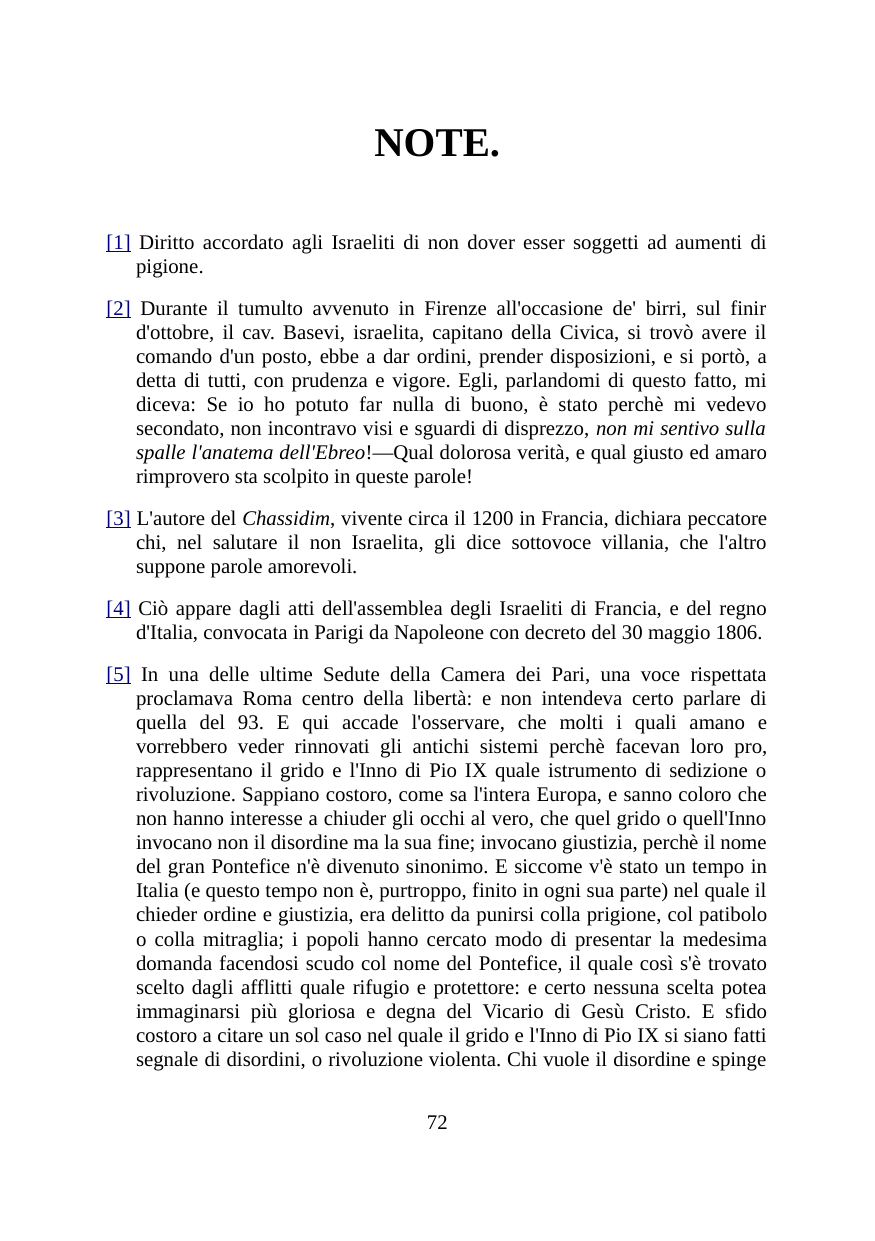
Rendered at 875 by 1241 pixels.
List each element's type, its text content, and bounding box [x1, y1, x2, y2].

subtitle NOTE. [106, 118, 768, 165]
text [5] In una delle ultime Sedute della Camera dei Pari, una voce rispettata proclamava Roma centro della libertà: e non intendeva certo parlare di quella del 93. E qui accade l'osservare, che molti i quali amano e vorrebbero veder rinnovati gli antichi sistemi perchè facevan loro pro, rappresentano il grido e l'Inno di Pio IX quale istrumento di sedizione o rivoluzione. Sappiano costoro, come sa l'intera Europa, e sanno coloro che non hanno interesse a chiuder gli occhi al vero, che quel grido o quell'Inno invocano non il disordine ma la sua fine; invocano giustizia, perchè il nome del gran Pontefice n'è divenuto sinonimo. E siccome v'è stato un tempo in Italia (e questo tempo non è, purtroppo, finito in ogni sua parte) nel quale il chieder ordine e giustizia, era delitto da punirsi colla prigione, col patibolo o colla mitraglia; i popoli hanno cercato modo di presentar la medesima domanda facendosi scudo col nome del Pontefice, il quale così s'è trovato scelto dagli afflitti quale rifugio e protettore: e certo nessuna scelta potea immaginarsi più gloriosa e degna del Vicario di Gesù Cristo. E sfido costoro a citare un sol caso nel quale il grido e l'Inno di Pio IX si siano fatti segnale di disordini, o rivoluzione violenta. Chi vuole il disordine e spinge [106, 662, 768, 1071]
text [1] Diritto accordato agli Israeliti di non dover esser soggetti ad aumenti di pigione. [106, 230, 768, 278]
text [3] L'autore del Chassidim, vivente circa il 1200 in Francia, dichiara peccatore chi, nel salutare il non Israelita, gli dice sottovoce villania, che l'altro suppone parole amorevoli. [106, 506, 768, 578]
text [4] Ciò appare dagli atti dell'assemblea degli Israeliti di Francia, e del regno d'Italia, convocata in Parigi da Napoleone con decreto del 30 maggio 1806. [106, 596, 768, 644]
text [2] Durante il tumulto avvenuto in Firenze all'occasione de' birri, sul finir d'ottobre, il cav. Basevi, israelita, capitano della Civica, si trovò avere il comando d'un posto, ebbe a dar ordini, prender disposizioni, e si portò, a detta di tutti, con prudenza e vigore. Egli, parlandomi di questo fatto, mi diceva: Se io ho potuto far nulla di buono, è stato perchè mi vedevo secondato, non incontravo visi e sguardi di disprezzo, non mi sentivo sulla spalle l'anatema dell'Ebreo!—Qual dolorosa verità, e qual giusto ed amaro rimprovero sta scolpito in queste parole! [106, 296, 768, 488]
